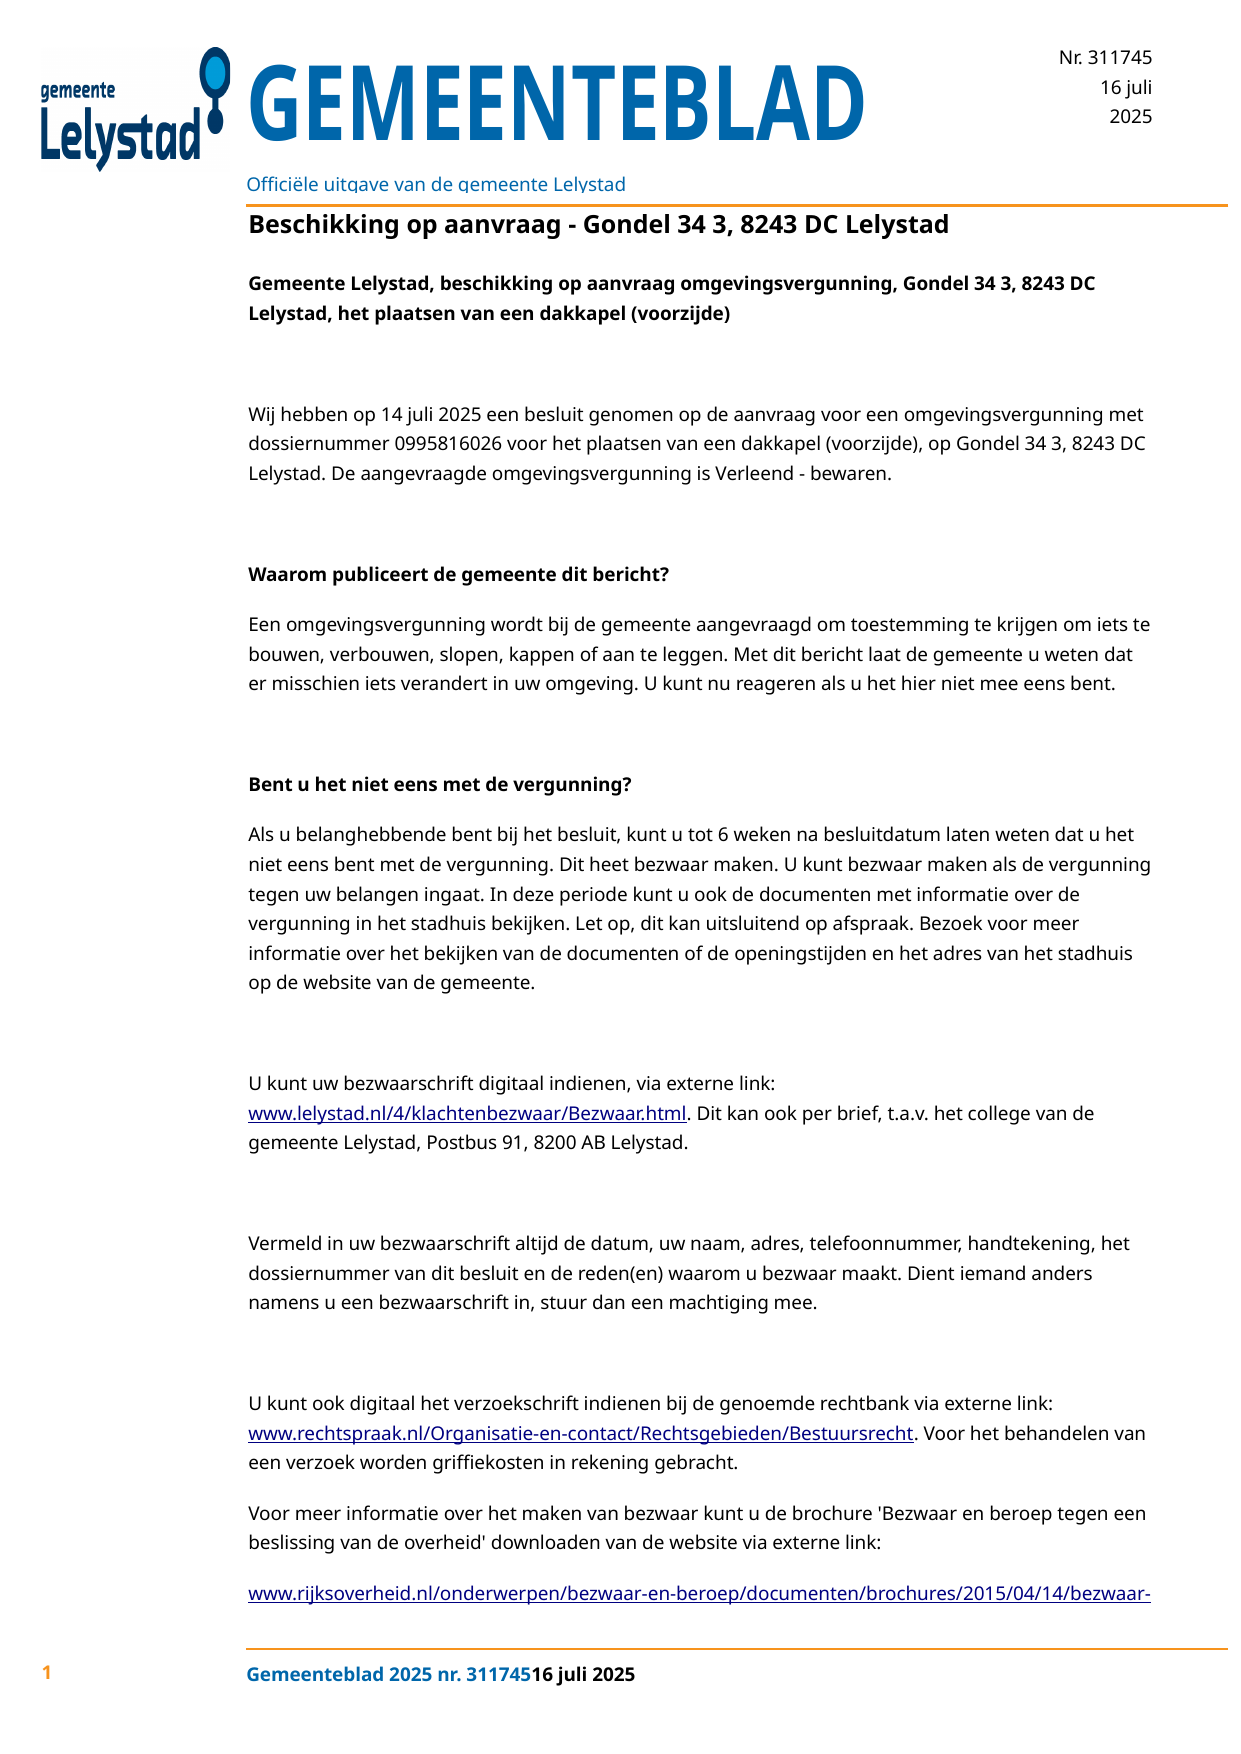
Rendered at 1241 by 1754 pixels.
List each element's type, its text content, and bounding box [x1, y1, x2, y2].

text U kunt ook digitaal het verzoekschrift indienen bij de genoemde rechtbank via externe link: www.rechtspraak.nl/Organisatie-en-contact/Rechtsgebieden/Bestuursrecht. Voor het behandelen van een verzoek worden griffiekosten in rekening gebracht. [248, 1390, 1152, 1475]
text Voor meer informatie over het maken van bezwaar kunt u de brochure 'Bezwaar en beroep tegen een beslissing van de overheid' downloaden van de website via externe link: [248, 1500, 1152, 1555]
text Als u belanghebbende bent bij het besluit, kunt u tot 6 weken na besluitdatum laten weten dat u het niet eens bent met de vergunning. Dit heet bezwaar maken. U kunt bezwaar maken als de vergunning tegen uw belangen ingaat. In deze periode kunt u ook de documenten met informatie over de vergunning in het stadhuis bekijken. Let op, dit kan uitsluitend op afspraak. Bezoek voor meer informatie over het bekijken van de documenten of de openingstijden en het adres van het stadhuis op de website van de gemeente. [248, 822, 1152, 995]
text Vermeld in uw bezwaarschrift altijd de datum, uw naam, adres, telefoonnummer, handtekening, het dossiernummer van dit besluit en de reden(en) waarom u bezwaar maakt. Dient iemand anders namens u een bezwaarschrift in, stuur dan een machtiging mee. [248, 1230, 1152, 1315]
text Een omgevingsvergunning wordt bij de gemeente aangevraagd om toestemming te krijgen om iets te bouwen, verbouwen, slopen, kappen of aan te leggen. Met dit bericht laat de gemeente u weten dat er misschien iets verandert in uw omgeving. U kunt nu reageren als u het hier niet mee eens bent. [248, 611, 1152, 696]
picture [41, 47, 231, 172]
text Bent u het niet eens met de vergunning? [248, 771, 1152, 797]
text www.rijksoverheid.nl/onderwerpen/bezwaar-en-beroep/documenten/brochures/2015/04/14/bezwaar- [248, 1580, 1152, 1606]
text Beschikking op aanvraag - Gondel 34 3, 8243 DC Lelystad [248, 207, 1152, 241]
text Waarom publiceert de gemeente dit bericht? [248, 561, 1152, 586]
text Gemeente Lelystad, beschikking op aanvraag omgevingsvergunning, Gondel 34 3, 8243 DC Lelystad, het plaatsen van een dakkapel (voorzijde) [248, 270, 1152, 326]
text Wij hebben op 14 juli 2025 een besluit genomen op de aanvraag voor een omgevingsvergunning met dossiernummer 0995816026 voor het plaatsen van een dakkapel (voorzijde), op Gondel 34 3, 8243 DC Lelystad. De aangevraagde omgevingsvergunning is Verleend - bewaren. [248, 401, 1152, 486]
text U kunt uw bezwaarschrift digitaal indienen, via externe link: www.lelystad.nl/4/klachtenbezwaar/Bezwaar.html. Dit kan ook per brief, t.a.v. het college van de gemeente Lelystad, Postbus 91, 8200 AB Lelystad. [248, 1070, 1152, 1155]
